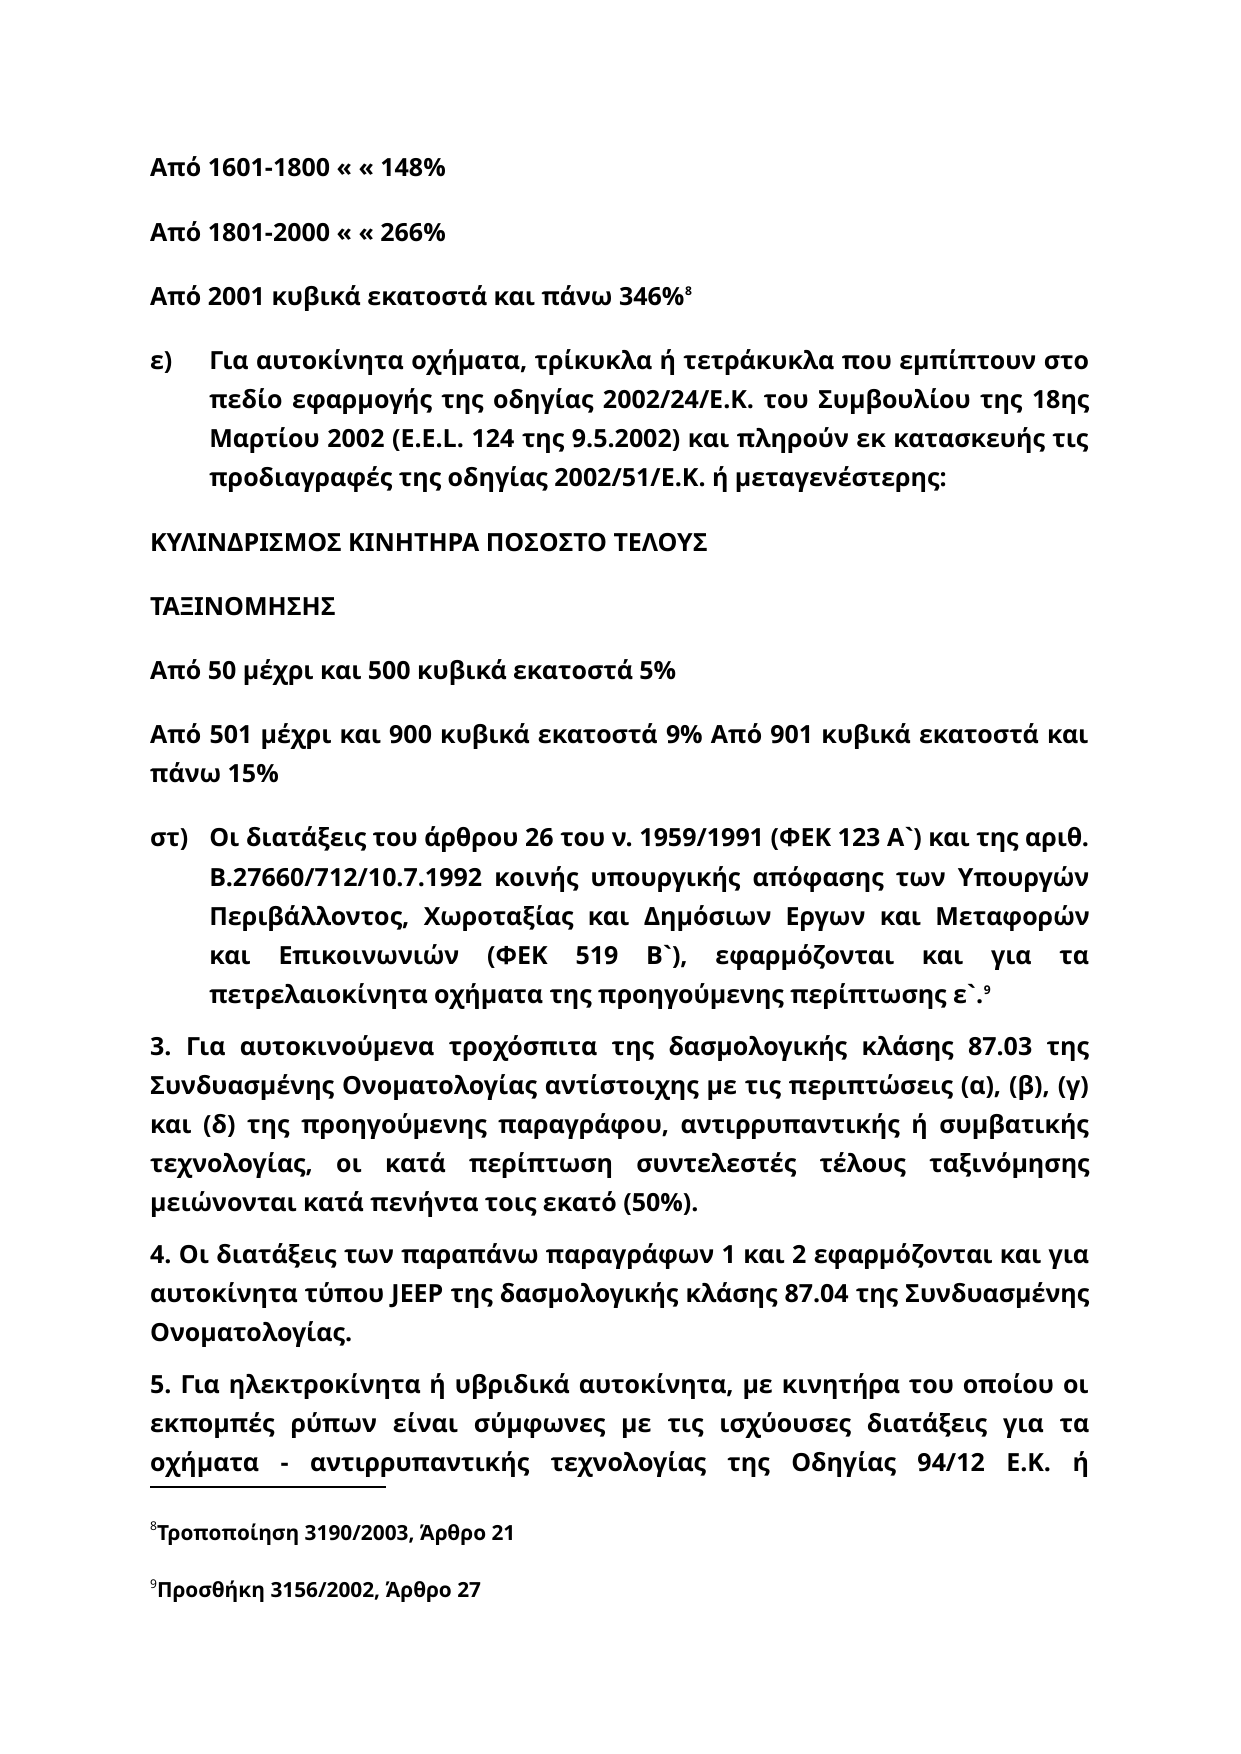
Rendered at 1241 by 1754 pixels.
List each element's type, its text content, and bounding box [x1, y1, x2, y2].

text ΚΥΛΙΝΔΡΙΣΜΟΣ ΚΙΝΗΤΗΡΑ ΠΟΣΟΣΤΟ ΤΕΛΟΥΣ [150, 524, 1090, 558]
text Από 501 μέχρι και 900 κυβικά εκατοστά 9% Από 901 κυβικά εκατοστά και πάνω 15% [150, 717, 1090, 790]
text 5. Για ηλεκτροκίνητα ή υβριδικά αυτοκίνητα, με κινητήρα του οποίου οι εκπομπές ρύπων είναι σύμφωνες με τις ισχύουσες διατάξεις για τα οχήματα - αντιρρυπαντικής τεχνολογίας της Οδηγίας 94/12 Ε.Κ. ή [150, 1367, 1090, 1479]
text Τροποποίηση 3190/2003, Άρθρο 21 [150, 1518, 1090, 1546]
text Από 1601-1800 « « 148% [150, 150, 1090, 184]
text 3. Για αυτοκινούμενα τροχόσπιτα της δασμολογικής κλάσης 87.03 της Συνδυασμένης Ονοματολογίας αντίστοιχης με τις περιπτώσεις (α), (β), (γ) και (δ) της προηγούμενης παραγράφου, αντιρρυπαντικής ή συμβατικής τεχνολογίας, οι κατά περίπτωση συντελεστές τέλους ταξινόμησης μειώνονται κατά πενήντα τοις εκατό (50%). [150, 1028, 1090, 1219]
text Προσθήκη 3156/2002, Άρθρο 27 [150, 1576, 1090, 1604]
list ε) Για αυτοκίνητα οχήματα, τρίκυκλα ή τετράκυκλα που εμπίπτουν στο πεδίο εφαρμογής της οδηγίας 2002/24/Ε.Κ. του Συμβουλίου της 18ης Μαρτίου 2002 (E.E.L. 124 της 9.5.2002) και πληρούν εκ κατασκευής τις προδιαγραφές της οδηγίας 2002/51/Ε.Κ. ή μεταγενέστερης: [150, 342, 1090, 494]
text Από 2001 κυβικά εκατοστά και πάνω 346% [150, 278, 1090, 312]
list στ) Οι διατάξεις του άρθρου 26 του ν. 1959/1991 (ΦΕΚ 123 Α`) και της αριθ. Β.27660/712/10.7.1992 κοινής υπουργικής απόφασης των Υπουργών Περιβάλλοντος, Χωροταξίας και Δημόσιων Εργων και Μεταφορών και Επικοινωνιών (ΦΕΚ 519 Β`), εφαρμόζονται και για τα πετρελαιοκίνητα οχήματα της προηγούμενης περίπτωσης ε`. [150, 820, 1090, 1011]
text 4. Οι διατάξεις των παραπάνω παραγράφων 1 και 2 εφαρμόζονται και για αυτοκίνητα τύπου JEEP της δασμολογικής κλάσης 87.04 της Συνδυασμένης Ονοματολογίας. [150, 1237, 1090, 1349]
text Από 50 μέχρι και 500 κυβικά εκατοστά 5% [150, 652, 1090, 687]
text ΤΑΞΙΝΟΜΗΣΗΣ [150, 588, 1090, 622]
text Από 1801-2000 « « 266% [150, 214, 1090, 248]
